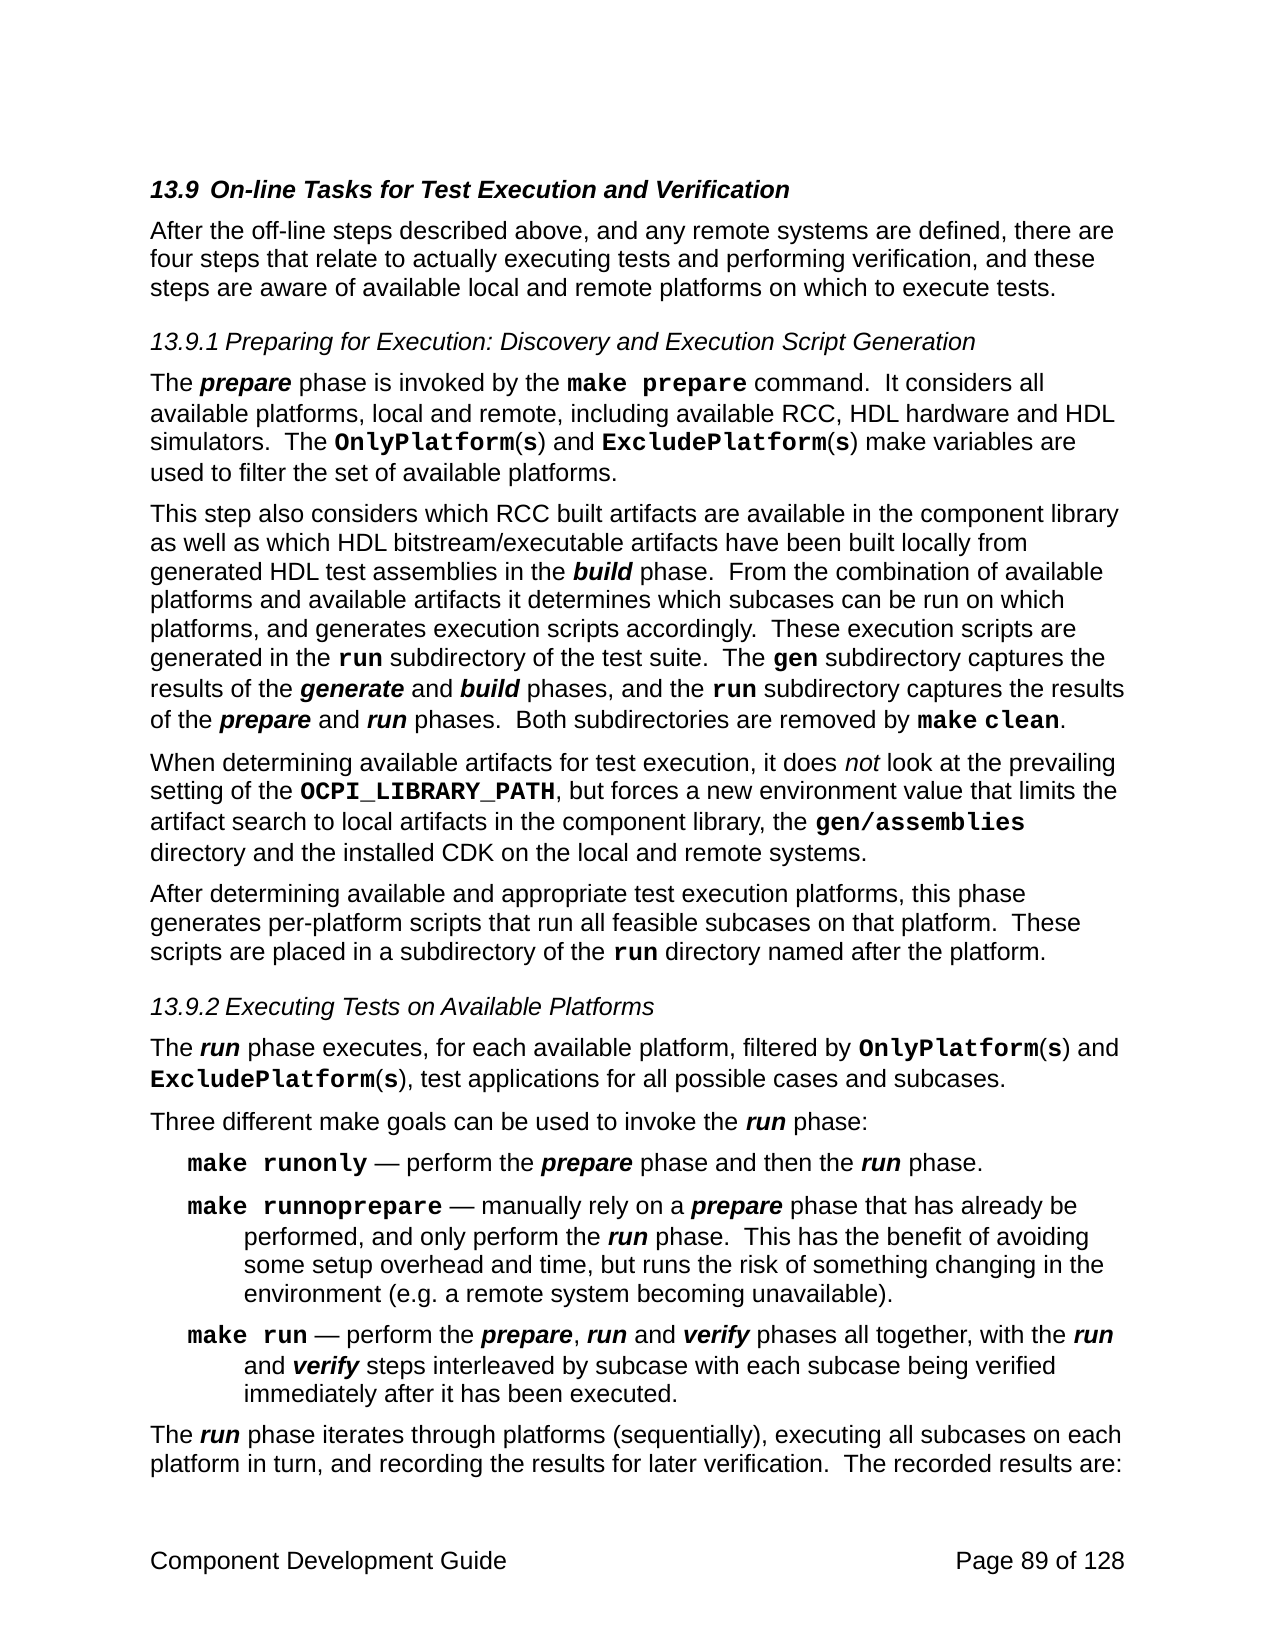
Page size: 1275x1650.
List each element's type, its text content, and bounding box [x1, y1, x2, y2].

subtitle On-line Tasks for Test Execution and Verification [150, 175, 1125, 204]
subtitle Executing Tests on Available Platforms [150, 992, 1125, 1021]
text After the off-line steps described above, and any remote systems are defined, there are four steps that relate to actually executing tests and performing verification, and these steps are aware of available local and remote platforms on which to execute tests. [150, 216, 1125, 302]
text When determining available artifacts for test execution, it does not look at the prevailing setting of the OCPI_LIBRARY_PATH, but forces a new environment value that limits the artifact search to local artifacts in the component library, the gen/assemblies directory and the installed CDK on the local and remote systems. [150, 748, 1125, 867]
text The run phase executes, for each available platform, filtered by OnlyPlatform(s) and ExcludePlatform(s), test applications for all possible cases and subcases. [150, 1033, 1125, 1095]
text make run — perform the prepare, run and verify phases all together, with the run and verify steps interleaved by subcase with each subcase being verified immediately after it has been executed. [187, 1320, 1125, 1408]
text Three different make goals can be used to invoke the run phase: [150, 1107, 1125, 1136]
text The run phase iterates through platforms (sequentially), executing all subcases on each platform in turn, and recording the results for later verification. The recorded results are: [150, 1420, 1125, 1478]
text This step also considers which RCC built artifacts are available in the component library as well as which HDL bitstream/executable artifacts have been built locally from generated HDL test assemblies in the build phase. From the combination of available platforms and available artifacts it determines which subcases can be run on which platforms, and generates execution scripts accordingly. These execution scripts are generated in the run subdirectory of the test suite. The gen subdirectory captures the results of the generate and build phases, and the run subdirectory captures the results of the prepare and run phases. Both subdirectories are removed by make clean. [150, 499, 1125, 736]
text The prepare phase is invoked by the make prepare command. It considers all available platforms, local and remote, including available RCC, HDL hardware and HDL simulators. The OnlyPlatform(s) and ExcludePlatform(s) make variables are used to filter the set of available platforms. [150, 368, 1125, 487]
subtitle Preparing for Execution: Discovery and Execution Script Generation [150, 327, 1125, 356]
text make runnoprepare — manually rely on a prepare phase that has already be performed, and only perform the run phase. This has the benefit of avoiding some setup overhead and time, but runs the risk of something changing in the environment (e.g. a remote system becoming unavailable). [187, 1191, 1125, 1308]
text After determining available and appropriate test execution platforms, this phase generates per-platform scripts that run all feasible subcases on that platform. These scripts are placed in a subdirectory of the run directory named after the platform. [150, 879, 1125, 967]
text make runonly — perform the prepare phase and then the run phase. [187, 1148, 1125, 1179]
